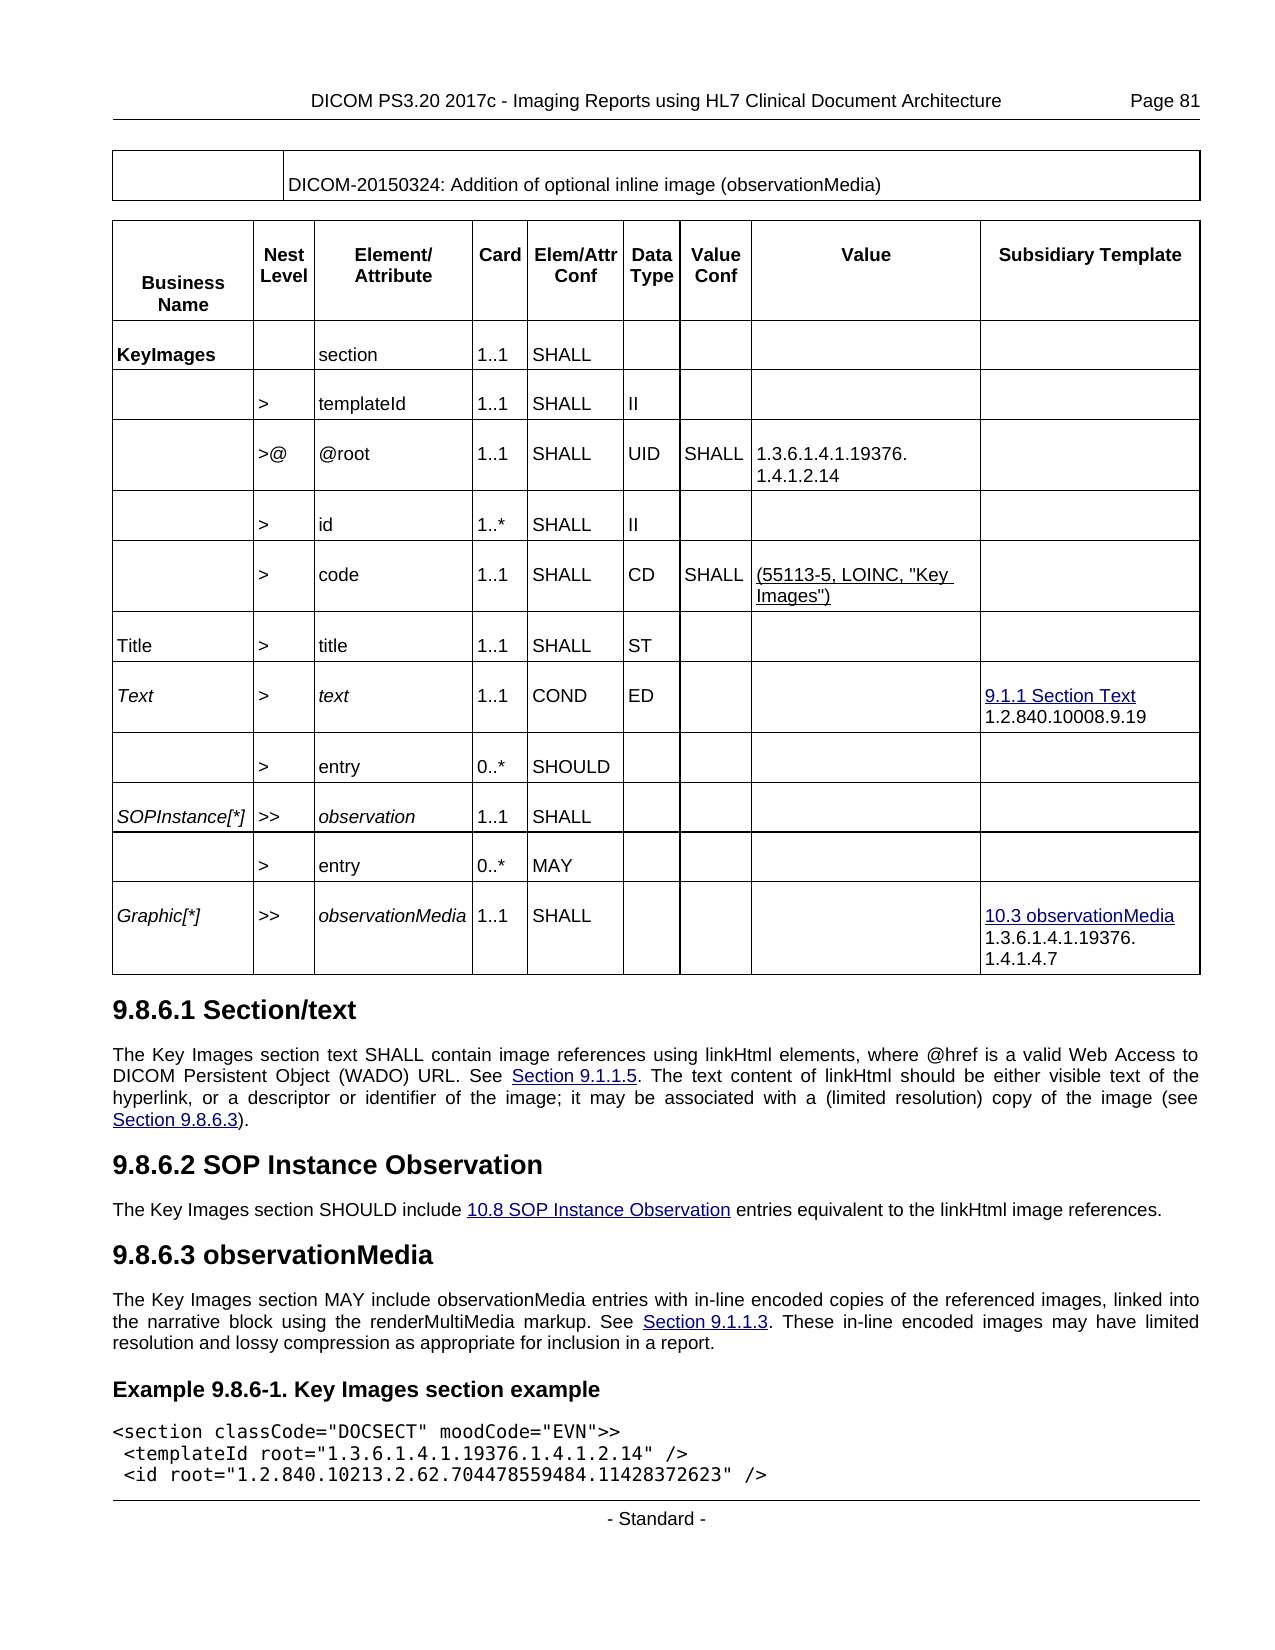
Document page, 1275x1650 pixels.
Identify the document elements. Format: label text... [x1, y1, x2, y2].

table_cell SHALL [528, 541, 623, 611]
table_cell [752, 662, 980, 732]
table_cell SHALL [528, 882, 623, 974]
table_header Subsidiary Template [981, 221, 1199, 319]
table_cell SHALL [528, 612, 623, 661]
table_cell [981, 321, 1199, 369]
table_cell observation [315, 783, 472, 831]
table_cell COND [528, 662, 623, 732]
text The Key Images section SHOULD include 10.8 SOP Instance Observation entries equivalent to the linkHtml image references. [112, 1199, 1200, 1220]
table_cell 1..1 [473, 662, 527, 732]
table_cell 1.3.6.1.4.1.19376.​1.4.1.2.14 [752, 420, 980, 490]
table_cell [752, 733, 980, 782]
table_cell [681, 491, 751, 540]
table_cell 1..1 [473, 541, 527, 611]
text The Key Images section text SHALL contain image references using linkHtml elements, where @href is a valid Web Access to DICOM Persistent Object (WADO) URL. See Section 9.1.1.5. The text content of linkHtml should be either visible text of the hyperlink, or a descriptor or identifier of the image; it may be associated with a (limited resolution) copy of the image (see Section 9.8.6.3). [112, 1044, 1200, 1130]
table_cell 1..1 [473, 783, 527, 831]
table_cell SHALL [528, 370, 623, 419]
table_cell Graphic[*] [113, 882, 253, 974]
table_cell [752, 612, 980, 661]
table_header Element/​Attribute [315, 221, 472, 319]
table_cell Text [113, 662, 253, 732]
table_cell [254, 321, 314, 369]
table_cell SHALL [528, 491, 623, 540]
table_cell > [254, 370, 314, 419]
table_cell Key​Images [113, 321, 253, 369]
table_cell [681, 882, 751, 974]
table_cell 1..1 [473, 420, 527, 490]
table_cell DICOM-20150324: Addition of optional inline image (observationMedia) [284, 151, 1199, 200]
table_cell > [254, 541, 314, 611]
table_cell [681, 662, 751, 732]
table_cell @root [315, 420, 472, 490]
table_cell code [315, 541, 472, 611]
table_cell [981, 783, 1199, 831]
table_cell [113, 370, 253, 419]
table_cell > [254, 733, 314, 782]
text <section classCode="DOCSECT" moodCode="EVN">> <templateId root="1.3.6.1.4.1.19376.1.4.1.2.14" /> <id root="1.2.840.10213.2.62.704478559484.11428372623" /> [112, 1421, 1200, 1486]
text 9.8.6.1 Section/text [112, 994, 1200, 1025]
table_cell SHALL [681, 541, 751, 611]
table_cell 10.3 observationMedia 1.3.6.1.4.1.19376.​1.4.1.4.7 [981, 882, 1199, 974]
table_cell SHALL [681, 420, 751, 490]
table_cell [752, 783, 980, 831]
table_cell > [254, 612, 314, 661]
table_cell observation​Media [315, 882, 472, 974]
table_cell [624, 833, 679, 881]
table_cell [681, 370, 751, 419]
table_cell [981, 541, 1199, 611]
table_cell 0..* [473, 733, 527, 782]
table_cell [752, 833, 980, 881]
table_cell >> [254, 882, 314, 974]
table_cell [981, 370, 1199, 419]
table_cell SHOULD [528, 733, 623, 782]
table_cell >> [254, 783, 314, 831]
table_cell [113, 420, 253, 490]
table_cell entry [315, 733, 472, 782]
table_cell [113, 151, 283, 200]
table_cell > [254, 491, 314, 540]
table_cell text [315, 662, 472, 732]
table_cell template​Id [315, 370, 472, 419]
table_cell [624, 733, 679, 782]
table_cell [113, 541, 253, 611]
text 9.8.6.3 observationMedia [112, 1239, 1200, 1270]
table_cell [681, 733, 751, 782]
table_cell [752, 491, 980, 540]
table_cell [752, 370, 980, 419]
table_cell [681, 783, 751, 831]
table_cell [981, 612, 1199, 661]
table_cell 1..1 [473, 612, 527, 661]
table_cell title [315, 612, 472, 661]
table_header Nest Level [254, 221, 314, 319]
table_header Card [473, 221, 527, 319]
table_header Value [752, 221, 980, 319]
table_cell II [624, 491, 679, 540]
table_cell > [254, 662, 314, 732]
table_cell [681, 612, 751, 661]
table_cell 1..* [473, 491, 527, 540]
table_cell Title [113, 612, 253, 661]
table_cell [113, 491, 253, 540]
table_cell [624, 783, 679, 831]
table_cell ED [624, 662, 679, 732]
table_cell ST [624, 612, 679, 661]
table_header Value Conf [681, 221, 751, 319]
table_cell [981, 733, 1199, 782]
table_cell section [315, 321, 472, 369]
table_cell 0..* [473, 833, 527, 881]
table_cell SHALL [528, 321, 623, 369]
table_cell [113, 733, 253, 782]
table_cell CD [624, 541, 679, 611]
table_header Elem/Attr Conf [528, 221, 623, 319]
text 9.8.6.2 SOP Instance Observation [112, 1149, 1200, 1180]
table_cell 1..1 [473, 370, 527, 419]
table_cell [624, 321, 679, 369]
table_cell 1..1 [473, 321, 527, 369]
text Example 9.8.6-1. Key Images section example [112, 1376, 1200, 1402]
table_cell [681, 321, 751, 369]
table_cell 1..1 [473, 882, 527, 974]
table_cell [981, 420, 1199, 490]
table_cell > [254, 833, 314, 881]
table_cell SHALL [528, 783, 623, 831]
table_cell MAY [528, 833, 623, 881]
table_cell 9.1.1 Section Text 1.2.840.10008.9.19 [981, 662, 1199, 732]
table_cell UID [624, 420, 679, 490]
text The Key Images section MAY include observationMedia entries with in-line encoded copies of the referenced images, linked into the narrative block using the renderMultiMedia markup. See Section 9.1.1.3. These in-line encoded images may have limited resolution and lossy compression as appropriate for inclusion in a report. [112, 1289, 1200, 1354]
table_cell [752, 321, 980, 369]
table_cell [981, 833, 1199, 881]
table_header Data Type [624, 221, 679, 319]
table_cell II [624, 370, 679, 419]
table_cell [752, 882, 980, 974]
table_cell [624, 882, 679, 974]
table_header Business Name [113, 221, 253, 319]
table_cell [981, 491, 1199, 540]
table_cell (55113-5, LOINC, "Key Images") [752, 541, 980, 611]
table_cell SHALL [528, 420, 623, 490]
table_cell [681, 833, 751, 881]
table_cell id [315, 491, 472, 540]
table_cell [113, 833, 253, 881]
table_cell >@ [254, 420, 314, 490]
table_cell SOPInstance[*] [113, 783, 253, 831]
table_cell entry [315, 833, 472, 881]
